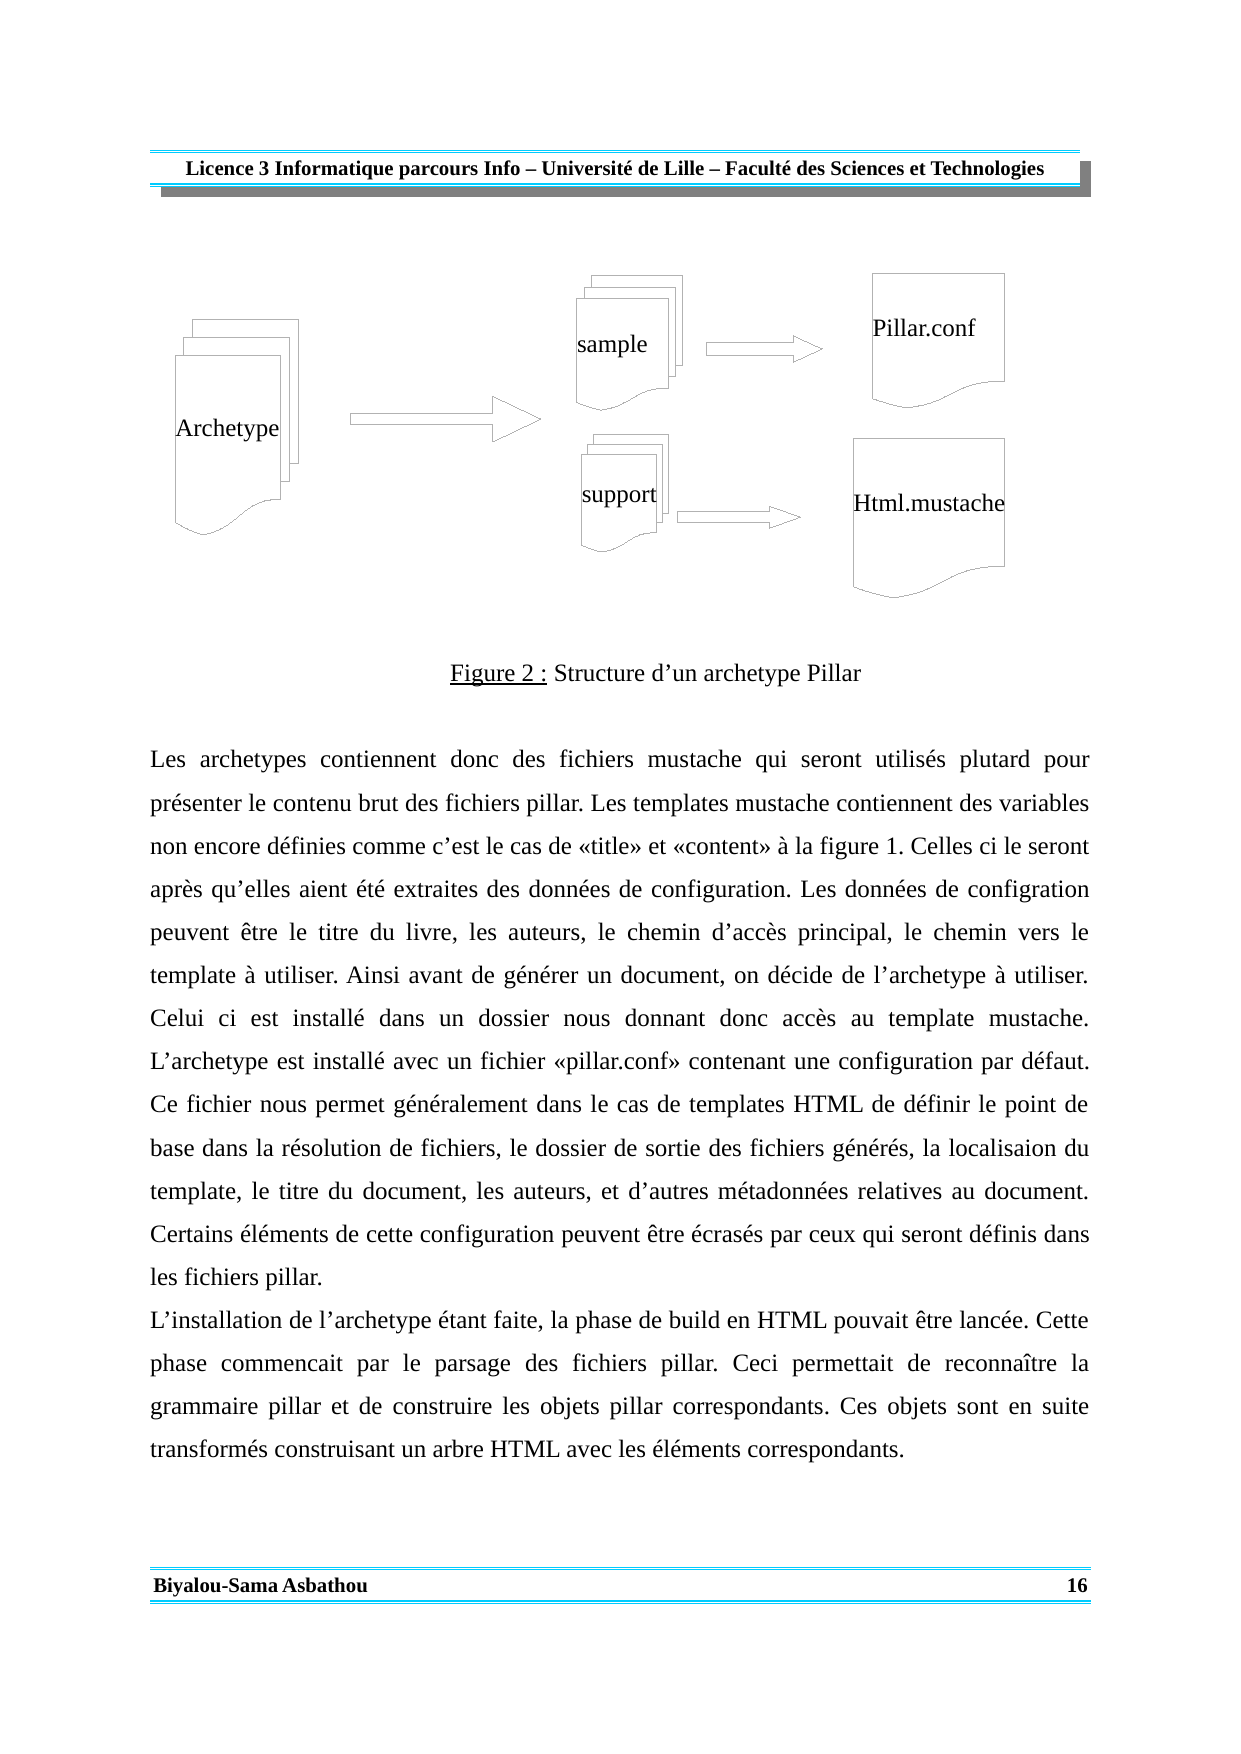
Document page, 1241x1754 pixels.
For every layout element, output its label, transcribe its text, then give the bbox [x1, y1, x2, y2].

text Figure 2 : Structure d’un archetype Pillar [150, 658, 1091, 687]
text Les archetypes contiennent donc des fichiers mustache qui seront utilisés plutard pour présenter le contenu brut des fichiers pillar. Les templates mustache contiennent des variables non encore définies comme c’est le cas de «title» et «content» à la figure 1. Celles ci le seront après qu’elles aient été extraites des données de configuration. Les données de configration peuvent être le titre du livre, les auteurs, le chemin d’accès principal, le chemin vers le template à utiliser. Ainsi avant de générer un document, on décide de l’archetype à utiliser. Celui ci est installé dans un dossier nous donnant donc accès au template mustache. L’archetype est installé avec un fichier «pillar.conf» contenant une configuration par défaut. Ce fichier nous permet généralement dans le cas de templates HTML de définir le point de base dans la résolution de fichiers, le dossier de sortie des fichiers générés, la localisaion du template, le titre du document, les auteurs, et d’autres métadonnées relatives au document. Certains éléments de cette configuration peuvent être écrasés par ceux qui seront définis dans les fichiers pillar. [150, 744, 1091, 1291]
text L’installation de l’archetype étant faite, la phase de build en HTML pouvait être lancée. Cette phase commencait par le parsage des fichiers pillar. Ceci permettait de reconnaître la grammaire pillar et de construire les objets pillar correspondants. Ces objets sont en suite transformés construisant un arbre HTML avec les éléments correspondants. [150, 1305, 1091, 1463]
